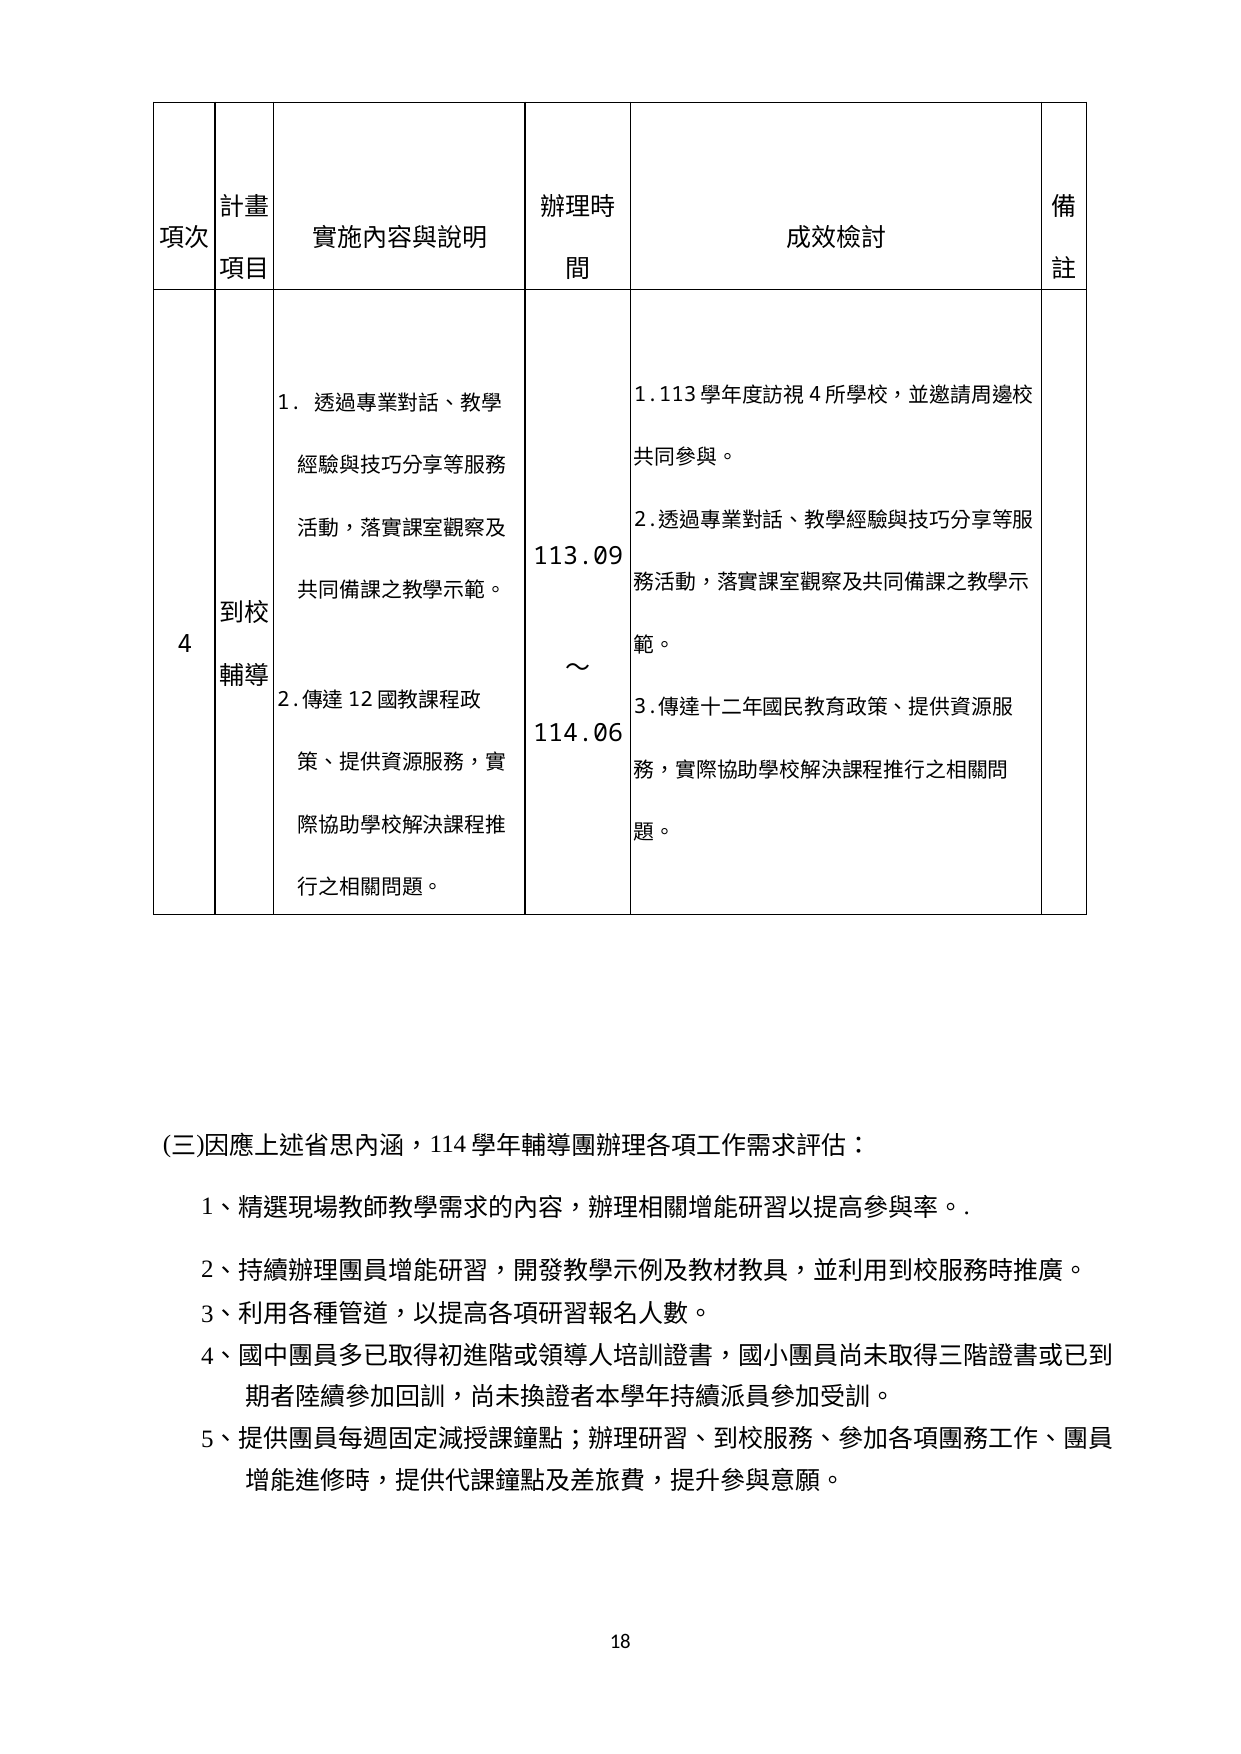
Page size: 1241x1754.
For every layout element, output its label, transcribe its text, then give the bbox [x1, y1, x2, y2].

table_cell 到校輔導 [216, 290, 273, 914]
table_cell 1. 透過專業對話、教學經驗與技巧分享等服務活動，落實課室觀察及共同備課之教學示範。 2.傳達12國教課程政策、提供資源服務，實際協助學校解決課程推行之相關問題。 [274, 290, 524, 914]
table_header 項次 [154, 103, 214, 289]
table_header 實施內容與說明 [274, 103, 524, 289]
text (三)因應上述省思內涵，114學年輔導團辦理各項工作需求評估： [112, 1102, 1128, 1164]
text 5、提供團員每週固定減授課鐘點；辦理研習、到校服務、參加各項團務工作、團員增能進修時，提供代課鐘點及差旅費，提升參與意願。 [201, 1414, 1128, 1497]
table_header 備註 [1042, 103, 1086, 289]
table_cell 1.113學年度訪視4所學校，並邀請周邊校共同參與。 2.透過專業對話、教學經驗與技巧分享等服務活動，落實課室觀察及共同備課之教學示範。 3.傳達十二年國民教育政策、提供資源服務，實際協助學校解決課程推行之相關問題。 [631, 290, 1041, 914]
text 3、利用各種管道，以提高各項研習報名人數。 [201, 1289, 1128, 1331]
text 4、國中團員多已取得初進階或領導人培訓證書，國小團員尚未取得三階證書或已到期者陸續參加回訓，尚未換證者本學年持續派員參加受訓。 [201, 1331, 1128, 1414]
table_cell 113.09 〜 114.06 [526, 290, 630, 914]
table_header 計畫項目 [216, 103, 273, 289]
table_cell [1042, 290, 1086, 914]
table_header 辦理時間 [526, 103, 630, 289]
text 2、持續辦理團員增能研習，開發教學示例及教材教具，並利用到校服務時推廣。 [201, 1227, 1128, 1289]
table_header 成效檢討 [631, 103, 1041, 289]
text 1、精選現場教師教學需求的內容，辦理相關增能研習以提高參與率。. [201, 1164, 1128, 1227]
table_cell 4 [154, 290, 214, 914]
